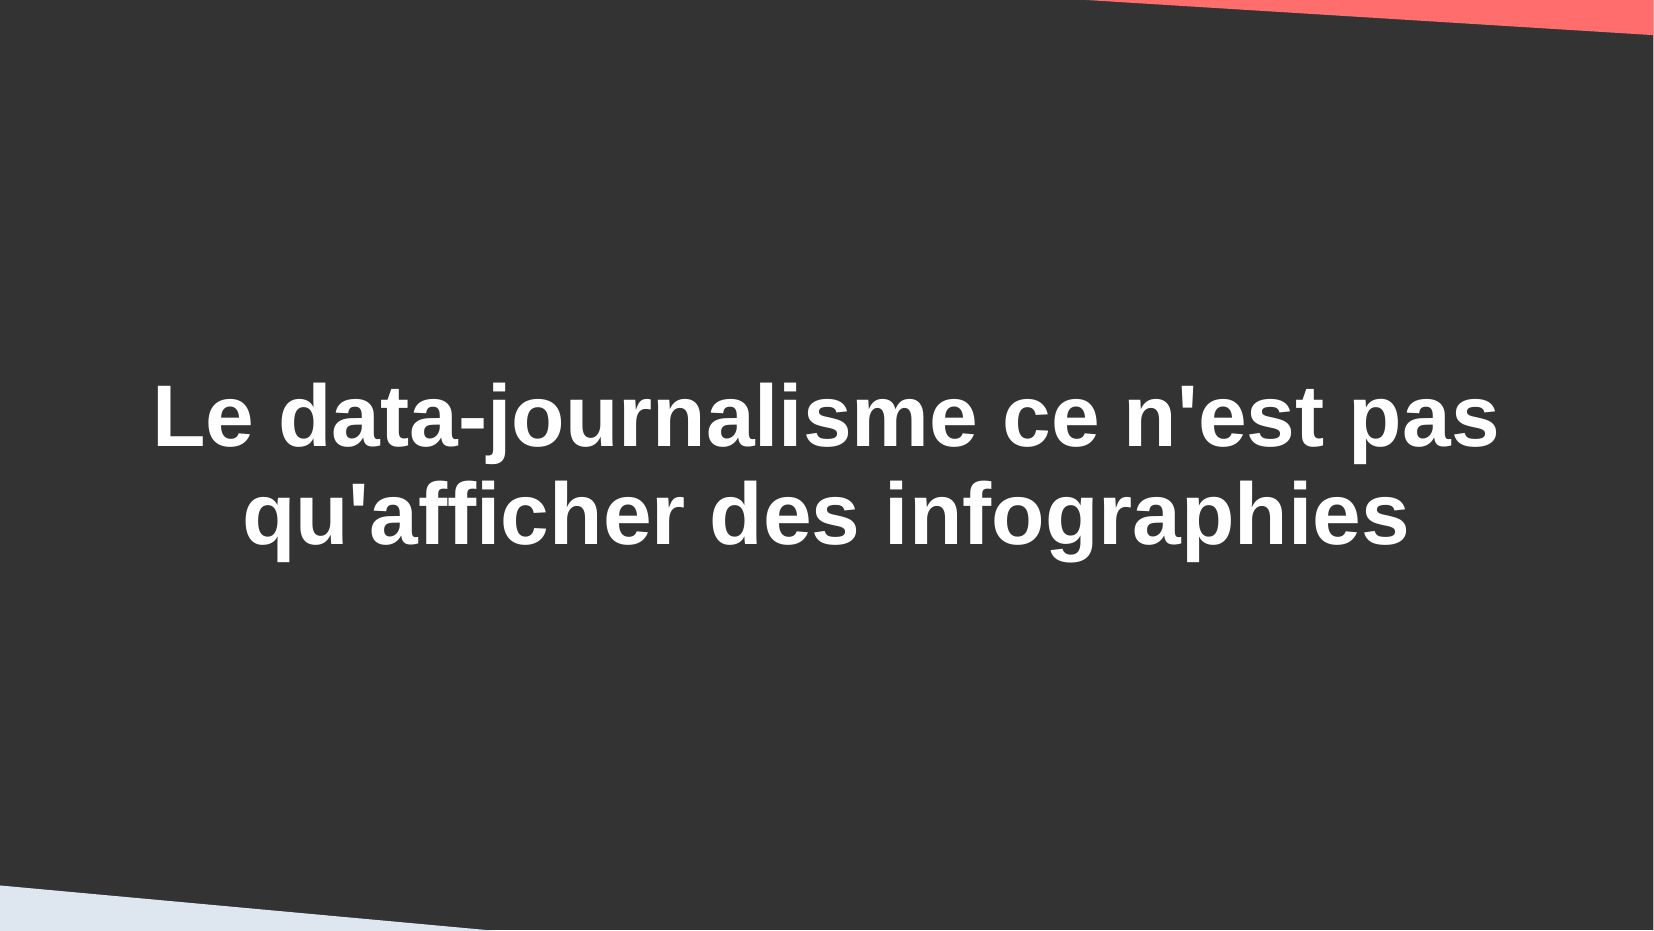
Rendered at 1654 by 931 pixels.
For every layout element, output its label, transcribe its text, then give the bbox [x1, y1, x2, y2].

text_box [1086, 0, 1654, 36]
title Le data-journalisme ce n'est pas qu'afficher des infographies [31, 367, 1622, 563]
text_box [0, 885, 498, 931]
